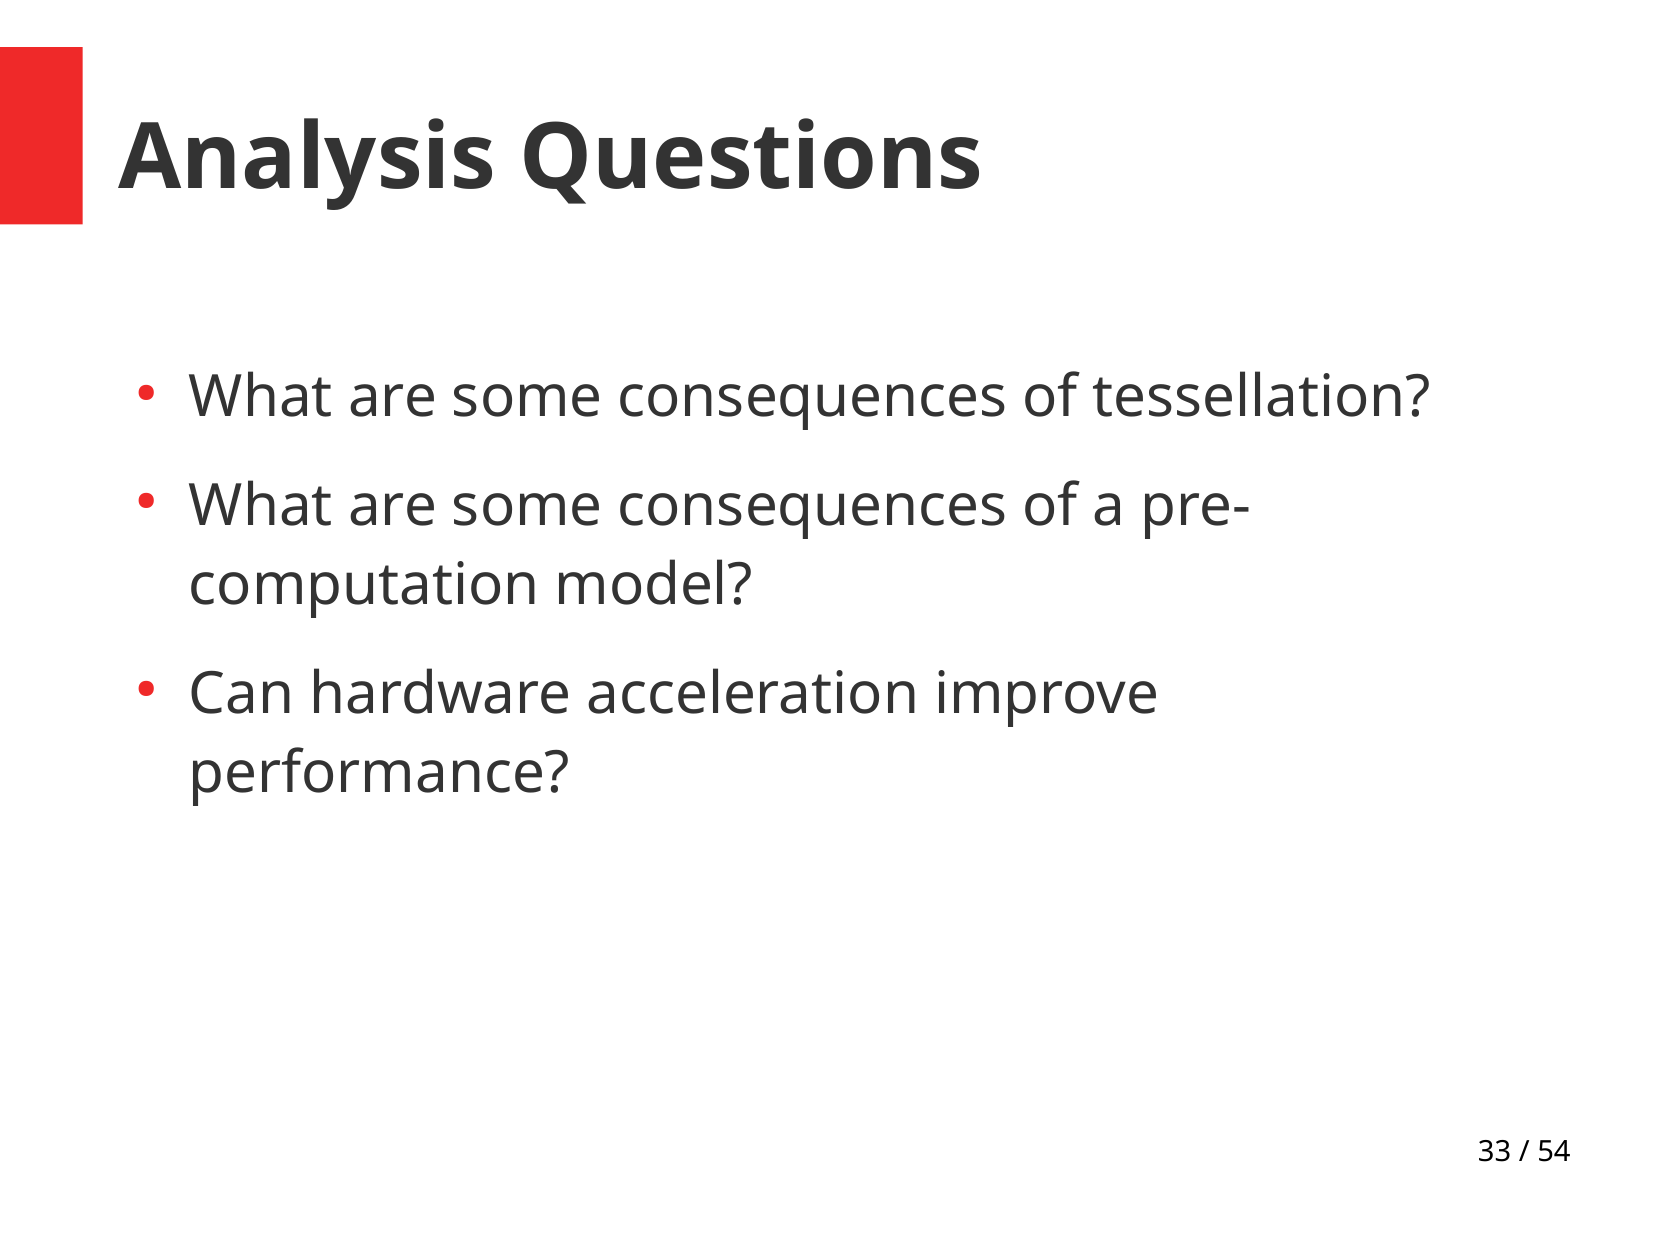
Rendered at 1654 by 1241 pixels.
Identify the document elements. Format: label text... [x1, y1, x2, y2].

title Analysis Questions [118, 49, 1571, 257]
list What are some consequences of tessellation? What are some consequences of a pre-computation model? Can hardware acceleration improve performance? [118, 354, 1536, 1074]
